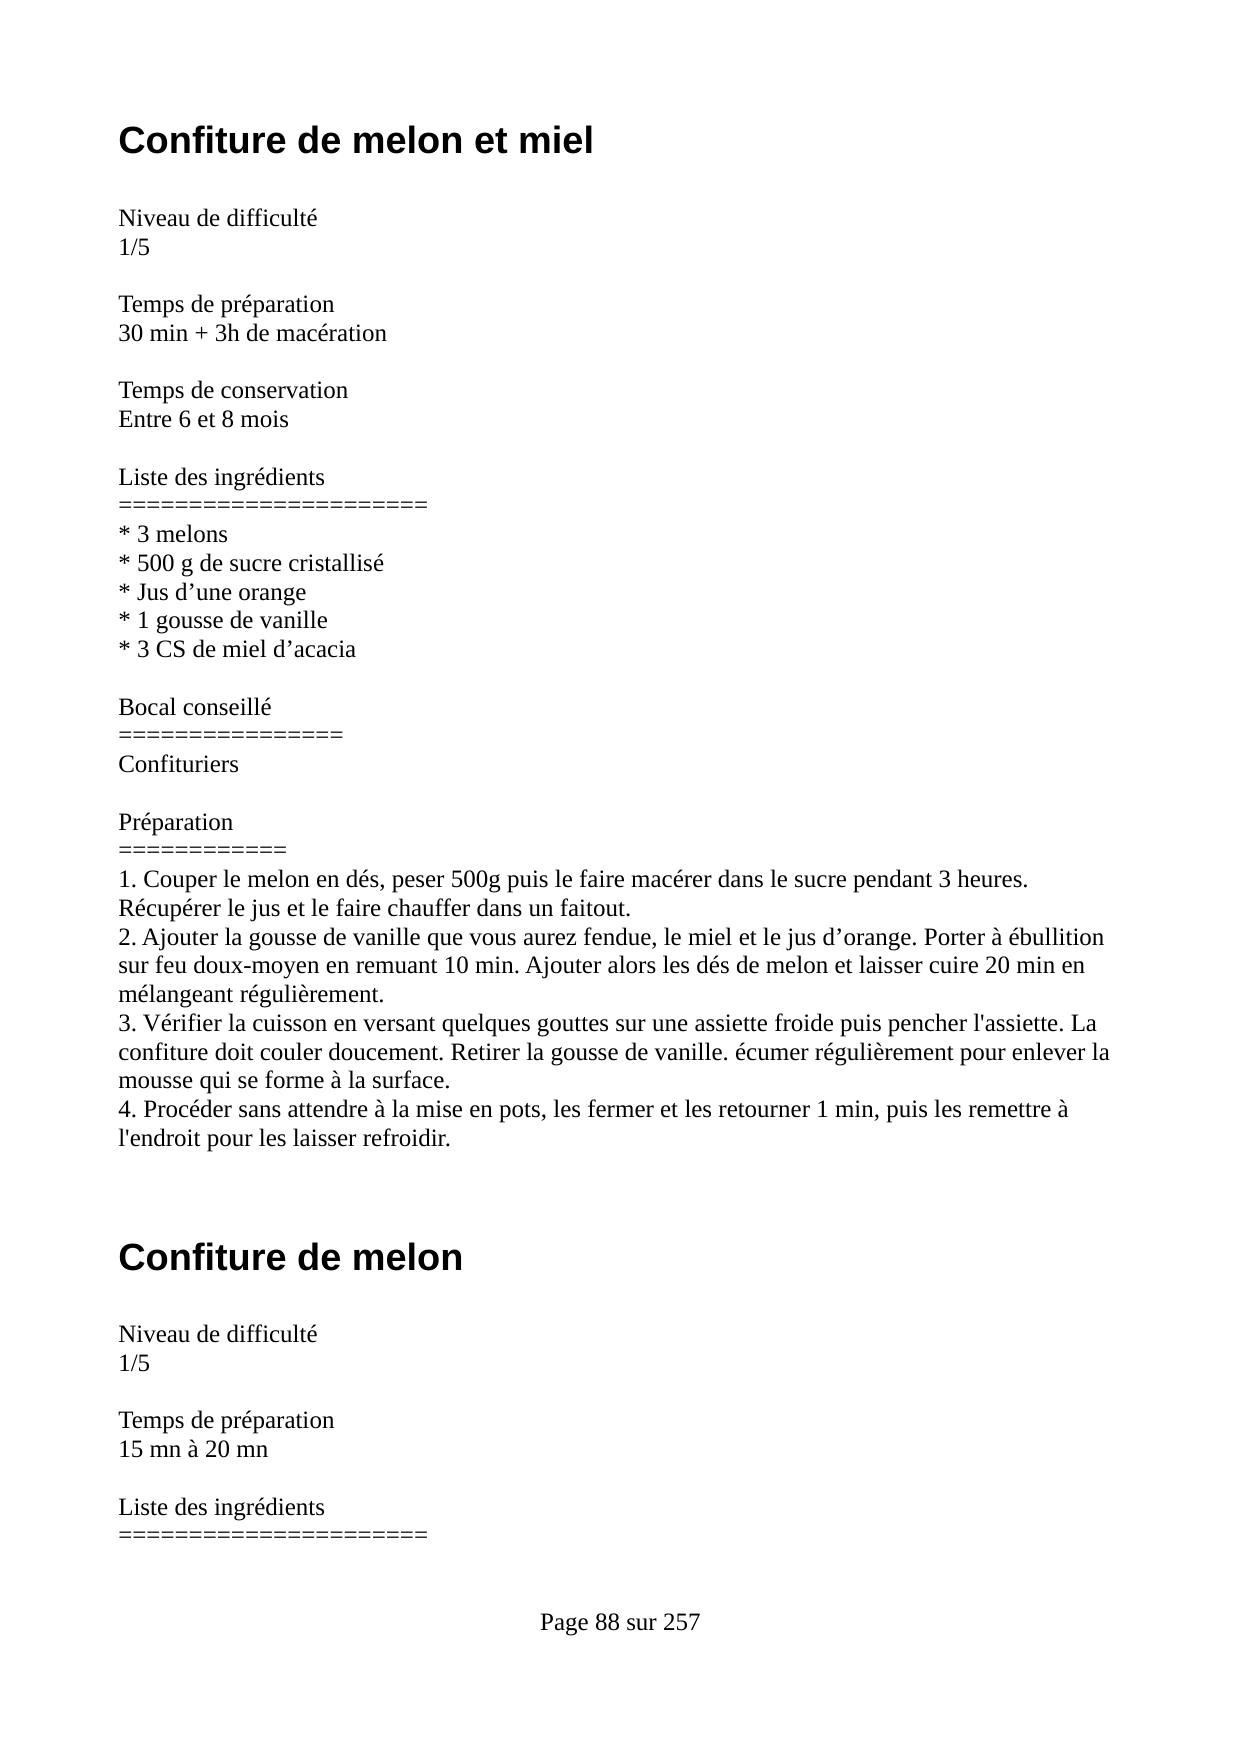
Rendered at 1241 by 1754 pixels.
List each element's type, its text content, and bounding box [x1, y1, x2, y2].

text ====================== [118, 1520, 1122, 1549]
text Temps de préparation [118, 1405, 1122, 1434]
text 1. Couper le melon en dés, peser 500g puis le faire macérer dans le sucre pendant 3 heures. Récupérer le jus et le faire chauffer dans un faitout. [118, 864, 1122, 922]
text * 1 gousse de vanille [118, 606, 1122, 634]
text * Jus d’une orange [118, 577, 1122, 606]
subtitle Confiture de melon et miel [118, 118, 1122, 162]
text Bocal conseillé [118, 692, 1122, 721]
text Temps de conservation [118, 376, 1122, 404]
text Préparation [118, 807, 1122, 836]
text 15 mn à 20 mn [118, 1434, 1122, 1463]
text ============ [118, 836, 1122, 864]
text Liste des ingrédients [118, 462, 1122, 491]
text ====================== [118, 491, 1122, 519]
text 2. Ajouter la gousse de vanille que vous aurez fendue, le miel et le jus d’orange. Porter à ébullition sur feu doux-moyen en remuant 10 min. Ajouter alors les dés de melon et laisser cuire 20 min en mélangeant régulièrement. [118, 922, 1122, 1008]
text Niveau de difficulté [118, 203, 1122, 232]
text 1/5 [118, 1348, 1122, 1377]
text Confituriers [118, 749, 1122, 778]
text * 500 g de sucre cristallisé [118, 548, 1122, 577]
subtitle Confiture de melon [118, 1234, 1122, 1278]
text 3. Vérifier la cuisson en versant quelques gouttes sur une assiette froide puis pencher l'assiette. La confiture doit couler doucement. Retirer la gousse de vanille. écumer régulièrement pour enlever la mousse qui se forme à la surface. [118, 1008, 1122, 1094]
text 1/5 [118, 232, 1122, 261]
text Liste des ingrédients [118, 1492, 1122, 1520]
text Entre 6 et 8 mois [118, 404, 1122, 433]
text ================ [118, 721, 1122, 749]
text Niveau de difficulté [118, 1319, 1122, 1348]
text 30 min + 3h de macération [118, 318, 1122, 347]
text Temps de préparation [118, 289, 1122, 318]
text 4. Procéder sans attendre à la mise en pots, les fermer et les retourner 1 min, puis les remettre à l'endroit pour les laisser refroidir. [118, 1094, 1122, 1152]
text * 3 CS de miel d’acacia [118, 634, 1122, 663]
text * 3 melons [118, 519, 1122, 548]
